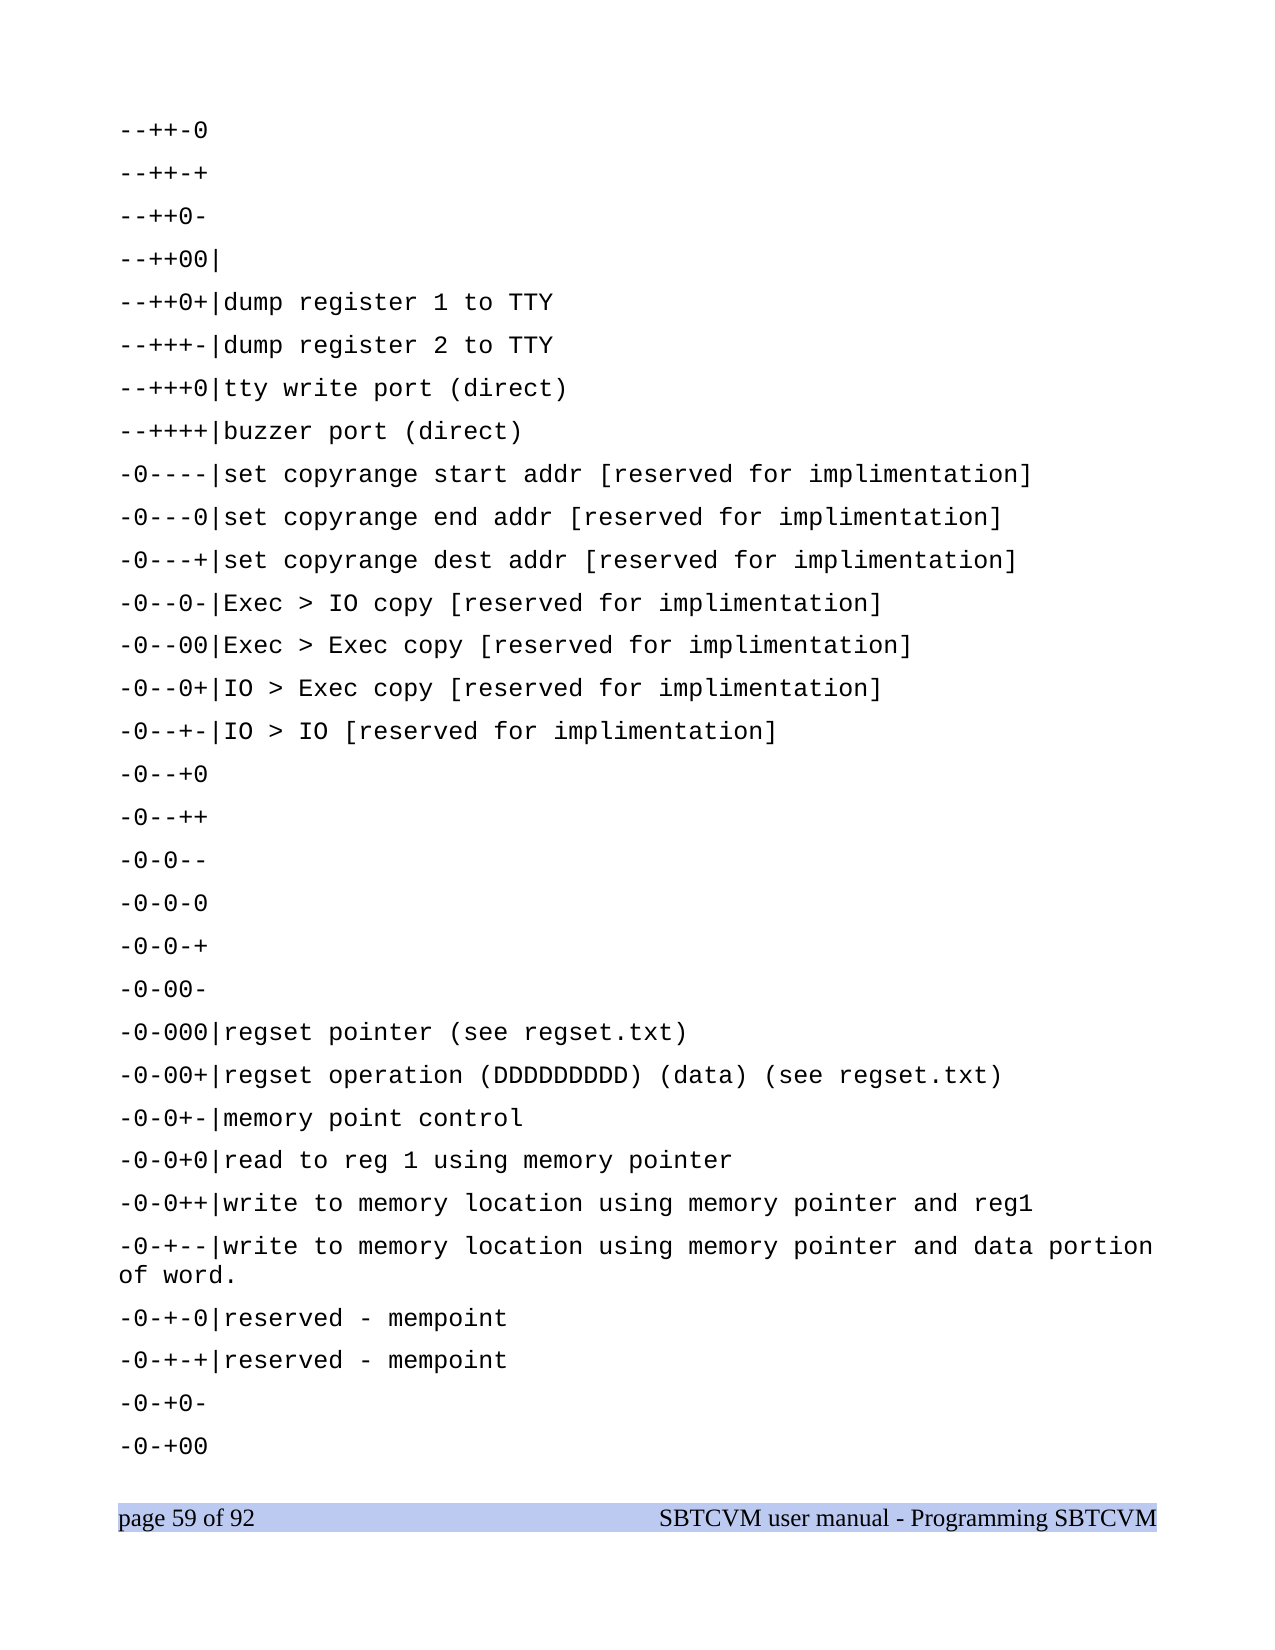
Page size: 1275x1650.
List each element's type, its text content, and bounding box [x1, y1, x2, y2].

text -0----|set copyrange start addr [reserved for implimentation] [118, 461, 1157, 490]
text -0--0-|Exec > IO copy [reserved for implimentation] [118, 590, 1157, 618]
text -0-00+|regset operation (DDDDDDDDD) (data) (see regset.txt) [118, 1062, 1157, 1091]
text -0-00- [118, 976, 1157, 1005]
text -0-+-+|reserved - mempoint [118, 1348, 1157, 1376]
text --++-+ [118, 161, 1157, 189]
text -0-0-0 [118, 891, 1157, 919]
text -0-+--|write to memory location using memory pointer and data portion of word. [118, 1234, 1157, 1291]
text --++-0 [118, 118, 1157, 146]
text -0-+-0|reserved - mempoint [118, 1305, 1157, 1333]
text -0-0+-|memory point control [118, 1105, 1157, 1133]
text --++0- [118, 204, 1157, 232]
text -0-0+0|read to reg 1 using memory pointer [118, 1148, 1157, 1176]
text -0-+0- [118, 1391, 1157, 1419]
text -0--0+|IO > Exec copy [reserved for implimentation] [118, 676, 1157, 704]
text -0-0-- [118, 848, 1157, 876]
text --+++-|dump register 2 to TTY [118, 333, 1157, 361]
text --++++|buzzer port (direct) [118, 418, 1157, 447]
text -0-000|regset pointer (see regset.txt) [118, 1019, 1157, 1048]
text -0--++ [118, 805, 1157, 833]
text -0-0-+ [118, 933, 1157, 962]
text -0---+|set copyrange dest addr [reserved for implimentation] [118, 547, 1157, 576]
text --++0+|dump register 1 to TTY [118, 290, 1157, 318]
text -0-0++|write to memory location using memory pointer and reg1 [118, 1191, 1157, 1219]
text -0-+00 [118, 1434, 1157, 1462]
text --+++0|tty write port (direct) [118, 376, 1157, 404]
text -0--00|Exec > Exec copy [reserved for implimentation] [118, 633, 1157, 661]
text -0--+0 [118, 762, 1157, 790]
text --++00| [118, 247, 1157, 275]
text -0---0|set copyrange end addr [reserved for implimentation] [118, 504, 1157, 533]
text -0--+-|IO > IO [reserved for implimentation] [118, 719, 1157, 747]
